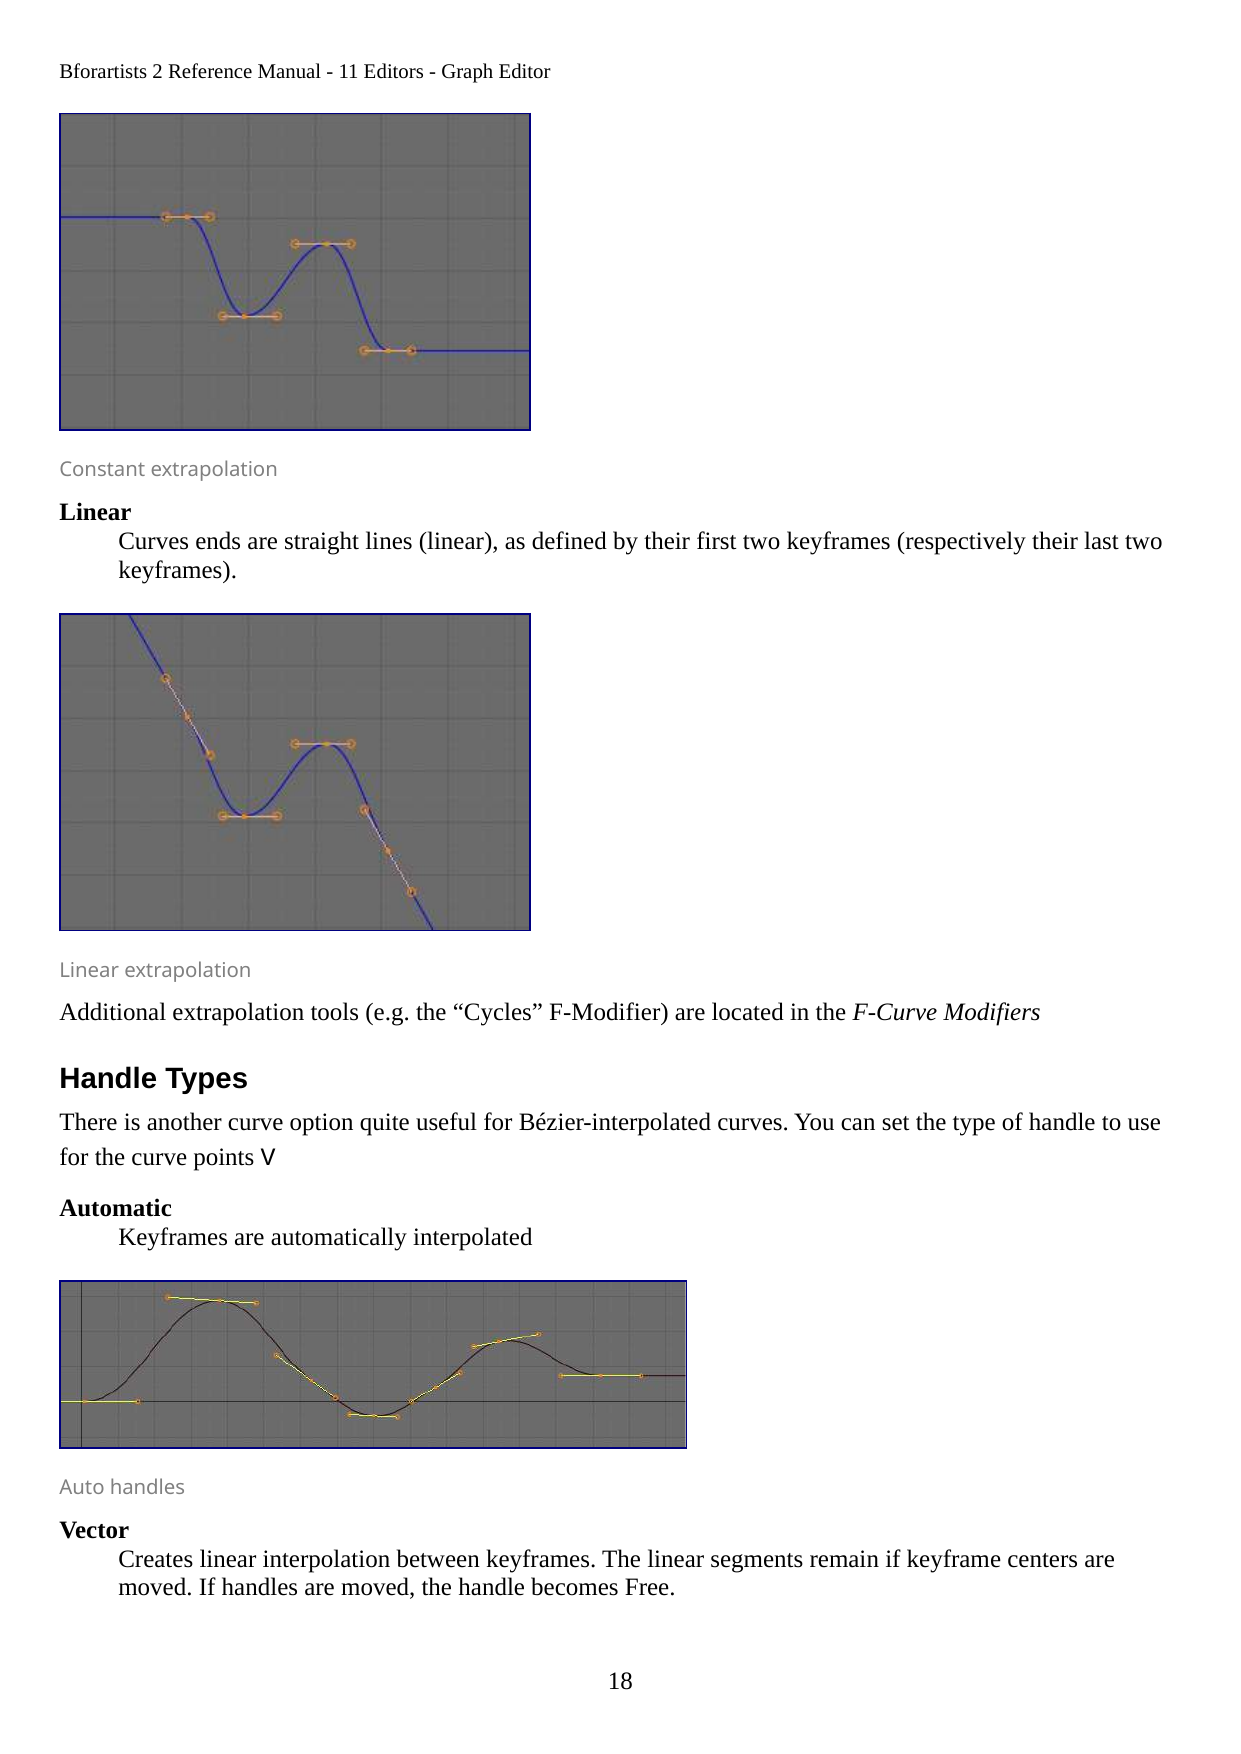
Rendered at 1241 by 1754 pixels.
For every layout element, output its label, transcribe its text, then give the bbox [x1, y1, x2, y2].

subtitle Linear [59, 497, 1181, 526]
picture [61, 114, 529, 429]
text Constant extrapolation [59, 451, 1181, 483]
text Additional extrapolation tools (e.g. the “Cycles” F-Modifier) are located in the F-Curve Modifiers [59, 997, 1181, 1026]
text Auto handles [59, 1469, 1181, 1500]
list Creates linear interpolation between keyframes. The linear segments remain if keyframe centers are moved. If handles are moved, the handle becomes Free. [118, 1544, 1181, 1601]
subtitle Handle Types [59, 1061, 1181, 1095]
subtitle Automatic [59, 1193, 1181, 1222]
text There is another curve option quite useful for Bézier-interpolated curves. You can set the type of handle to use for the curve points V [59, 1107, 1181, 1173]
picture [61, 615, 529, 930]
picture [61, 1282, 686, 1447]
list Curves ends are straight lines (linear), as defined by their first two keyframes (respectively their last two keyframes). [118, 526, 1181, 583]
list Keyframes are automatically interpolated [118, 1222, 1181, 1251]
subtitle Vector [59, 1515, 1181, 1544]
text Linear extrapolation [59, 952, 1181, 983]
